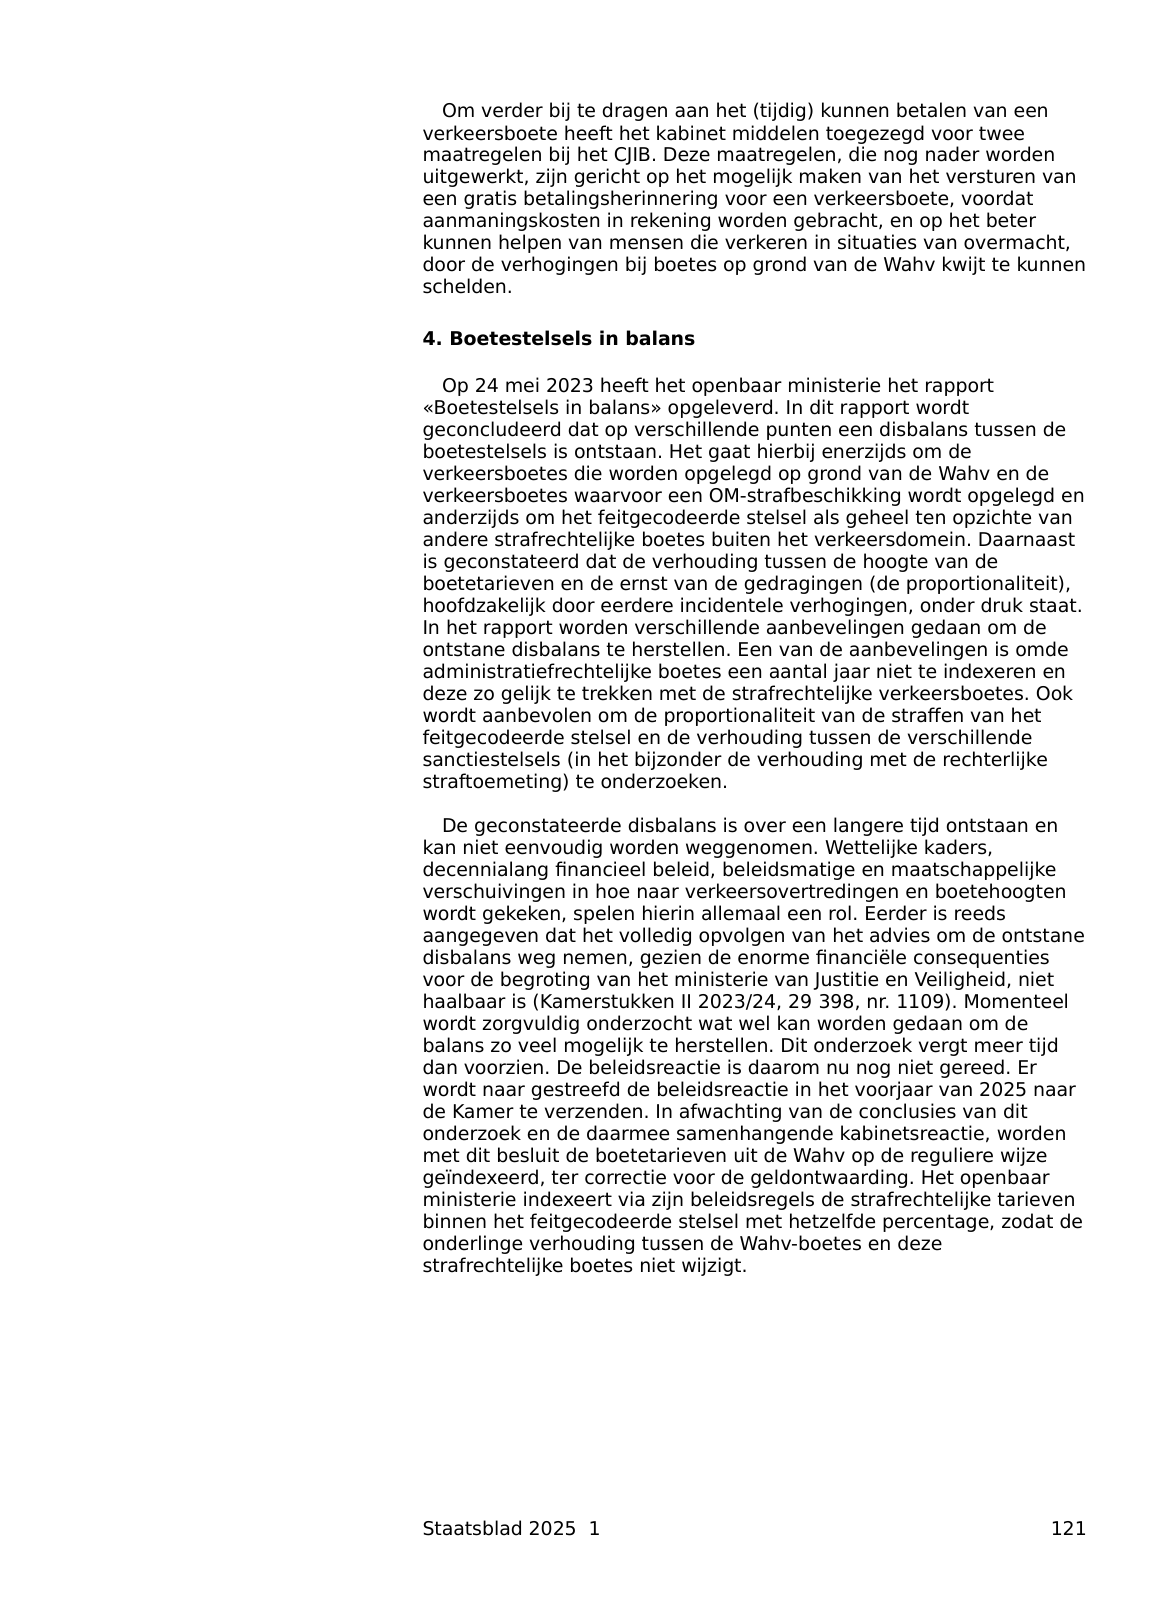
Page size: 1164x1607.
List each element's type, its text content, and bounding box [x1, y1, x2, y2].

text De geconstateerde disbalans is over een langere tijd ontstaan en kan niet eenvoudig worden weggenomen. Wettelijke kaders, decennialang financieel beleid, beleidsmatige en maatschappelijke verschuivingen in hoe naar verkeersovertredingen en boetehoogten wordt gekeken, spelen hierin allemaal een rol. Eerder is reeds aangegeven dat het volledig opvolgen van het advies om de ontstane disbalans weg nemen, gezien de enorme financiële consequenties voor de begroting van het ministerie van Justitie en Veiligheid, niet haalbaar is (Kamerstukken II 2023/24, 29 398, nr. 1109). Momenteel wordt zorgvuldig onderzocht wat wel kan worden gedaan om de balans zo veel mogelijk te herstellen. Dit onderzoek vergt meer tijd dan voorzien. De beleidsreactie is daarom nu nog niet gereed. Er wordt naar gestreefd de beleidsreactie in het voorjaar van 2025 naar de Kamer te verzenden. In afwachting van de conclusies van dit onderzoek en de daarmee samenhangende kabinetsreactie, worden met dit besluit de boetetarieven uit de Wahv op de reguliere wijze geïndexeerd, ter correctie voor de geldontwaarding. Het openbaar ministerie indexeert via zijn beleidsregels de strafrechtelijke tarieven binnen het feitgecodeerde stelsel met hetzelfde percentage, zodat de onderlinge verhouding tussen de Wahv-boetes en deze strafrechtelijke boetes niet wijzigt. [422, 815, 1087, 1277]
subtitle 4. Boetestelsels in balans [422, 328, 1087, 350]
text Om verder bij te dragen aan het (tijdig) kunnen betalen van een verkeersboete heeft het kabinet middelen toegezegd voor twee maatregelen bij het CJIB. Deze maatregelen, die nog nader worden uitgewerkt, zijn gericht op het mogelijk maken van het versturen van een gratis betalingsherinnering voor een verkeersboete, voordat aanmaningskosten in rekening worden gebracht, en op het beter kunnen helpen van mensen die verkeren in situaties van overmacht, door de verhogingen bij boetes op grond van de Wahv kwijt te kunnen schelden. [422, 100, 1087, 298]
text Op 24 mei 2023 heeft het openbaar ministerie het rapport «Boetestelsels in balans» opgeleverd. In dit rapport wordt geconcludeerd dat op verschillende punten een disbalans tussen de boetestelsels is ontstaan. Het gaat hierbij enerzijds om de verkeersboetes die worden opgelegd op grond van de Wahv en de verkeersboetes waarvoor een OM-strafbeschikking wordt opgelegd en anderzijds om het feitgecodeerde stelsel als geheel ten opzichte van andere strafrechtelijke boetes buiten het verkeersdomein. Daarnaast is geconstateerd dat de verhouding tussen de hoogte van de boetetarieven en de ernst van de gedragingen (de proportionaliteit), hoofdzakelijk door eerdere incidentele verhogingen, onder druk staat. In het rapport worden verschillende aanbevelingen gedaan om de ontstane disbalans te herstellen. Een van de aanbevelingen is omde administratiefrechtelijke boetes een aantal jaar niet te indexeren en deze zo gelijk te trekken met de strafrechtelijke verkeersboetes. Ook wordt aanbevolen om de proportionaliteit van de straffen van het feitgecodeerde stelsel en de verhouding tussen de verschillende sanctiestelsels (in het bijzonder de verhouding met de rechterlijke straftoemeting) te onderzoeken. [422, 375, 1087, 793]
